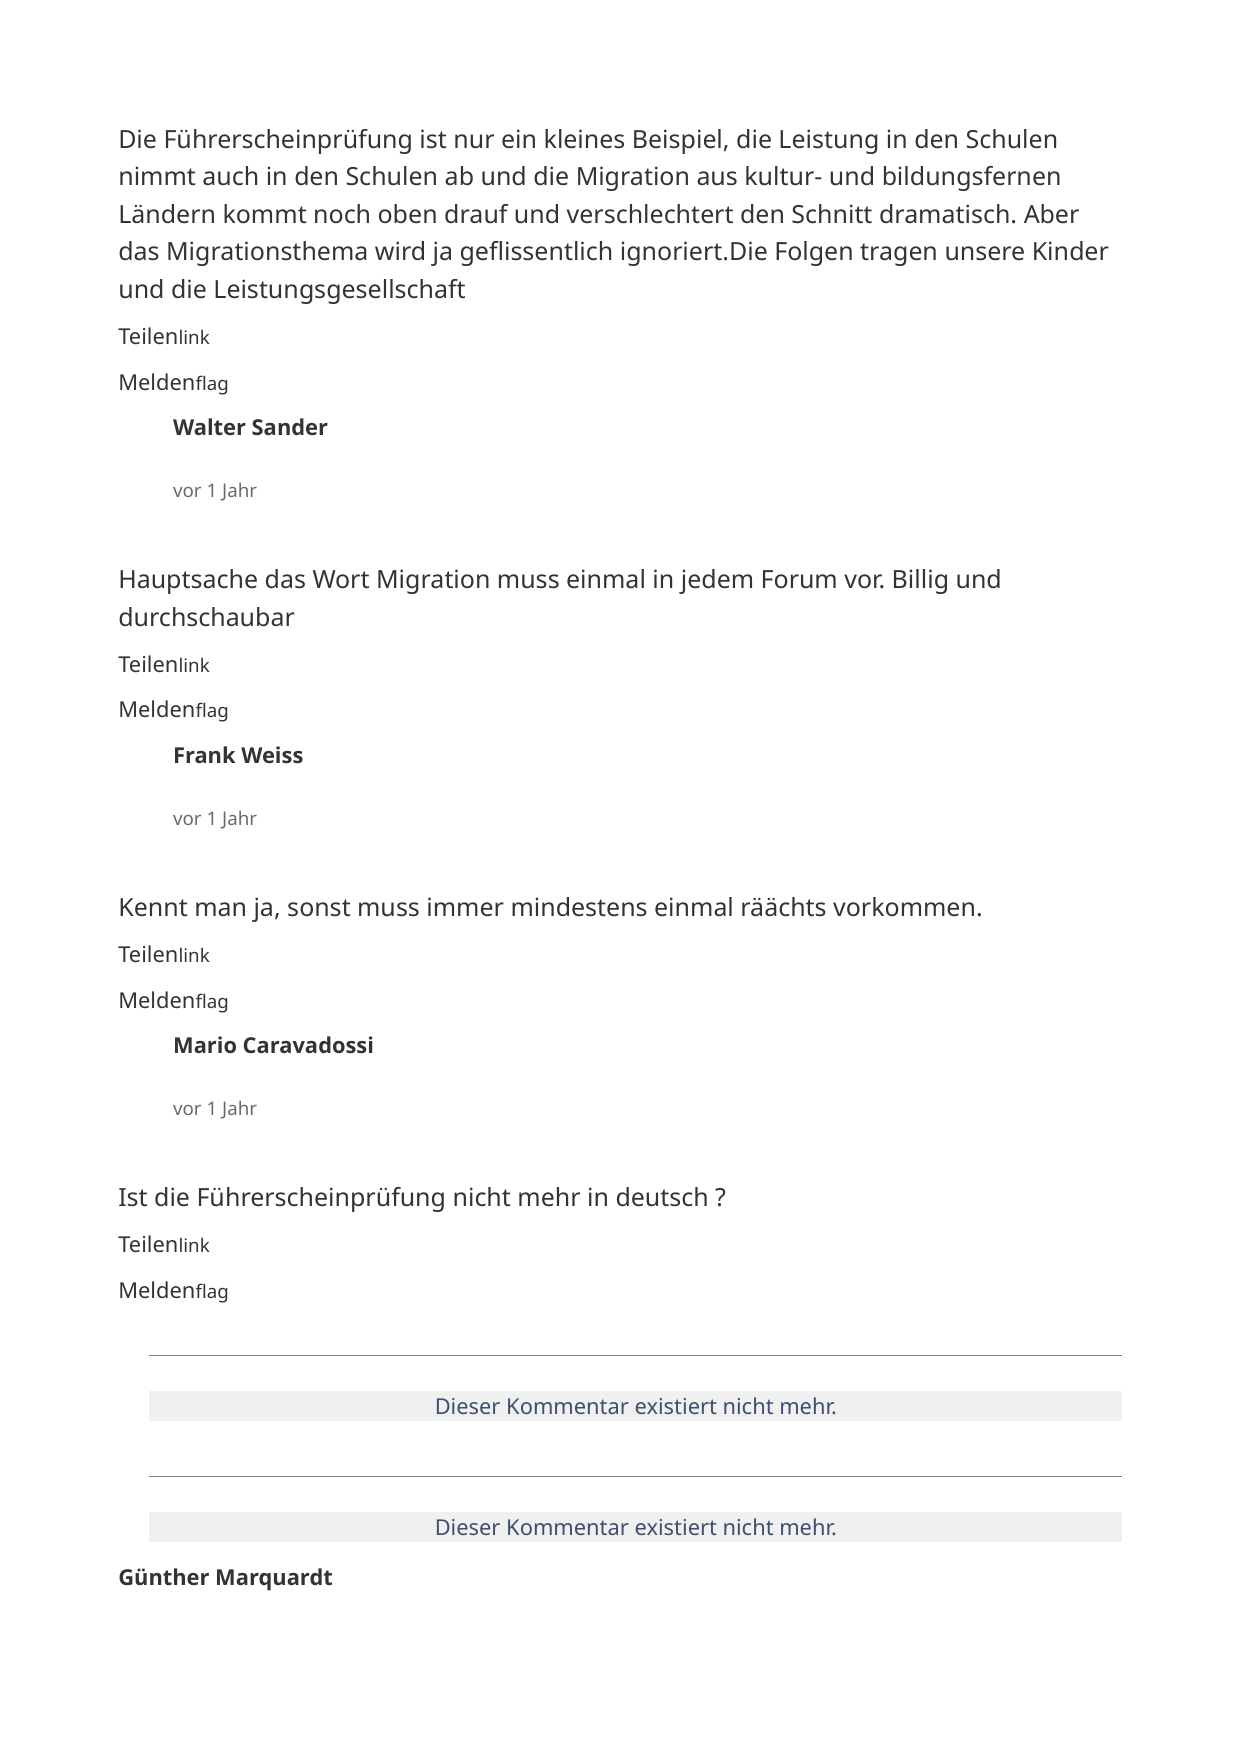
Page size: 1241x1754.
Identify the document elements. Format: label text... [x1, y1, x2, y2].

text vor 1 Jahr [173, 805, 1117, 831]
text Teilenlink [118, 939, 1122, 969]
text Teilenlink [118, 1229, 1122, 1259]
text Meldenflag [118, 694, 1122, 724]
text Hauptsache das Wort Migration muss einmal in jedem Forum vor. Billig und durchschaubar [118, 558, 1122, 633]
text Ist die Führerscheinprüfung nicht mehr in deutsch ? [118, 1176, 1122, 1214]
text vor 1 Jahr [173, 477, 1117, 503]
text Walter Sander [173, 412, 1114, 442]
text Frank Weiss [173, 740, 1114, 769]
text Meldenflag [118, 984, 1122, 1014]
text Meldenflag [118, 367, 1122, 396]
text Teilenlink [118, 649, 1122, 679]
text Die Führerscheinprüfung ist nur ein kleines Beispiel, die Leistung in den Schulen nimmt auch in den Schulen ab und die Migration aus kultur- und bildungsfernen Ländern kommt noch oben drauf und verschlechtert den Schnitt dramatisch. Aber das Migrationsthema wird ja geflissentlich ignoriert.Die Folgen tragen unsere Kinder und die Leistungsgesellschaft [118, 118, 1122, 306]
text Mario Caravadossi [173, 1030, 1114, 1060]
text Günther Marquardt [118, 1562, 1114, 1592]
text vor 1 Jahr [173, 1095, 1117, 1121]
text Dieser Kommentar existiert nicht mehr. [149, 1391, 1122, 1421]
text Kennt man ja, sonst muss immer mindestens einmal räächts vorkommen. [118, 886, 1122, 923]
text Meldenflag [118, 1275, 1122, 1304]
text Dieser Kommentar existiert nicht mehr. [149, 1512, 1122, 1542]
text Teilenlink [118, 321, 1122, 351]
